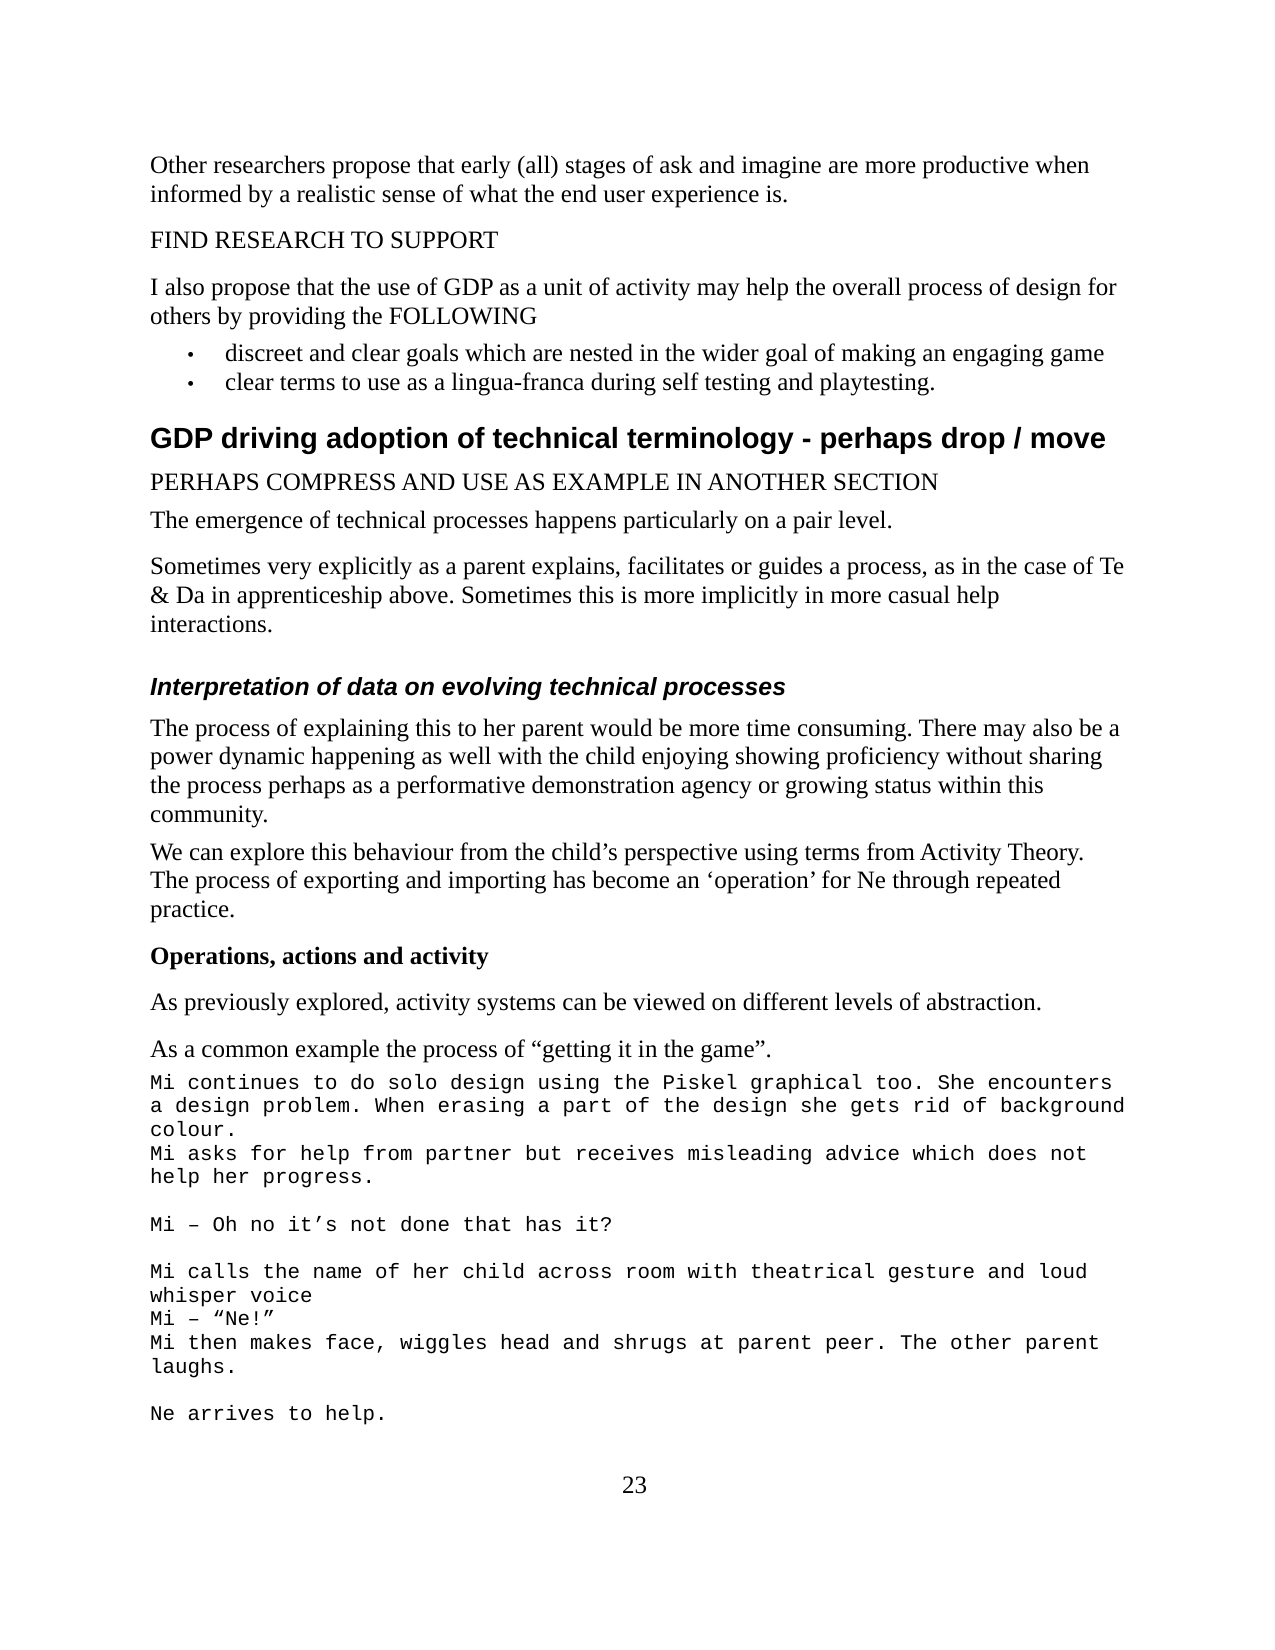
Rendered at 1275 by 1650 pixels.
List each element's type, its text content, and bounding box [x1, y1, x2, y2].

text The emergence of technical processes happens particularly on a pair level. [150, 505, 1125, 533]
list discreet and clear goals which are nested in the wider goal of making an engaging game [187, 338, 1125, 367]
text Mi – “Ne!” [150, 1308, 1125, 1332]
text I also propose that the use of GDP as a unit of activity may help the overall process of design for others by providing the FOLLOWING [150, 272, 1125, 329]
text Mi – Oh no it’s not done that has it? [150, 1214, 1125, 1237]
text Sometimes very explicitly as a parent explains, facilitates or guides a process, as in the case of Te & Da in apprenticeship above. Sometimes this is more implicitly in more casual help interactions. [150, 551, 1125, 638]
text Mi then makes face, wiggles head and shrugs at parent peer. The other parent laughs. [150, 1332, 1125, 1379]
list clear terms to use as a lingua-franca during self testing and playtesting. [187, 367, 1125, 396]
text As a common example the process of “getting it in the game”. [150, 1034, 1125, 1063]
text Other researchers propose that early (all) stages of ask and imagine are more productive when informed by a realistic sense of what the end user experience is. [150, 150, 1125, 207]
text The process of explaining this to her parent would be more time consuming. There may also be a power dynamic happening as well with the child enjoying showing proficiency without sharing the process perhaps as a performative demonstration agency or growing status within this community. [150, 713, 1125, 828]
subtitle Interpretation of data on evolving technical processes [150, 672, 1125, 700]
text PERHAPS COMPRESS AND USE AS EXAMPLE IN ANOTHER SECTION [150, 467, 1125, 496]
text Mi calls the name of her child across room with theatrical gesture and loud whisper voice [150, 1261, 1125, 1308]
text Mi asks for help from partner but receives misleading advice which does not help her progress. [150, 1143, 1125, 1190]
text As previously explored, activity systems can be viewed on different levels of abstraction. [150, 987, 1125, 1016]
text Operations, actions and activity [150, 941, 1125, 969]
text Mi continues to do solo design using the Piskel graphical too. She encounters a design problem. When erasing a part of the design she gets rid of background colour. [150, 1072, 1125, 1143]
text Ne arrives to help. [150, 1403, 1125, 1427]
text We can explore this behaviour from the child’s perspective using terms from Activity Theory. The process of exporting and importing has become an ‘operation’ for Ne through repeated practice. [150, 837, 1125, 923]
text FIND RESEARCH TO SUPPORT [150, 225, 1125, 254]
subtitle GDP driving adoption of technical terminology - perhaps drop / move [150, 421, 1125, 454]
